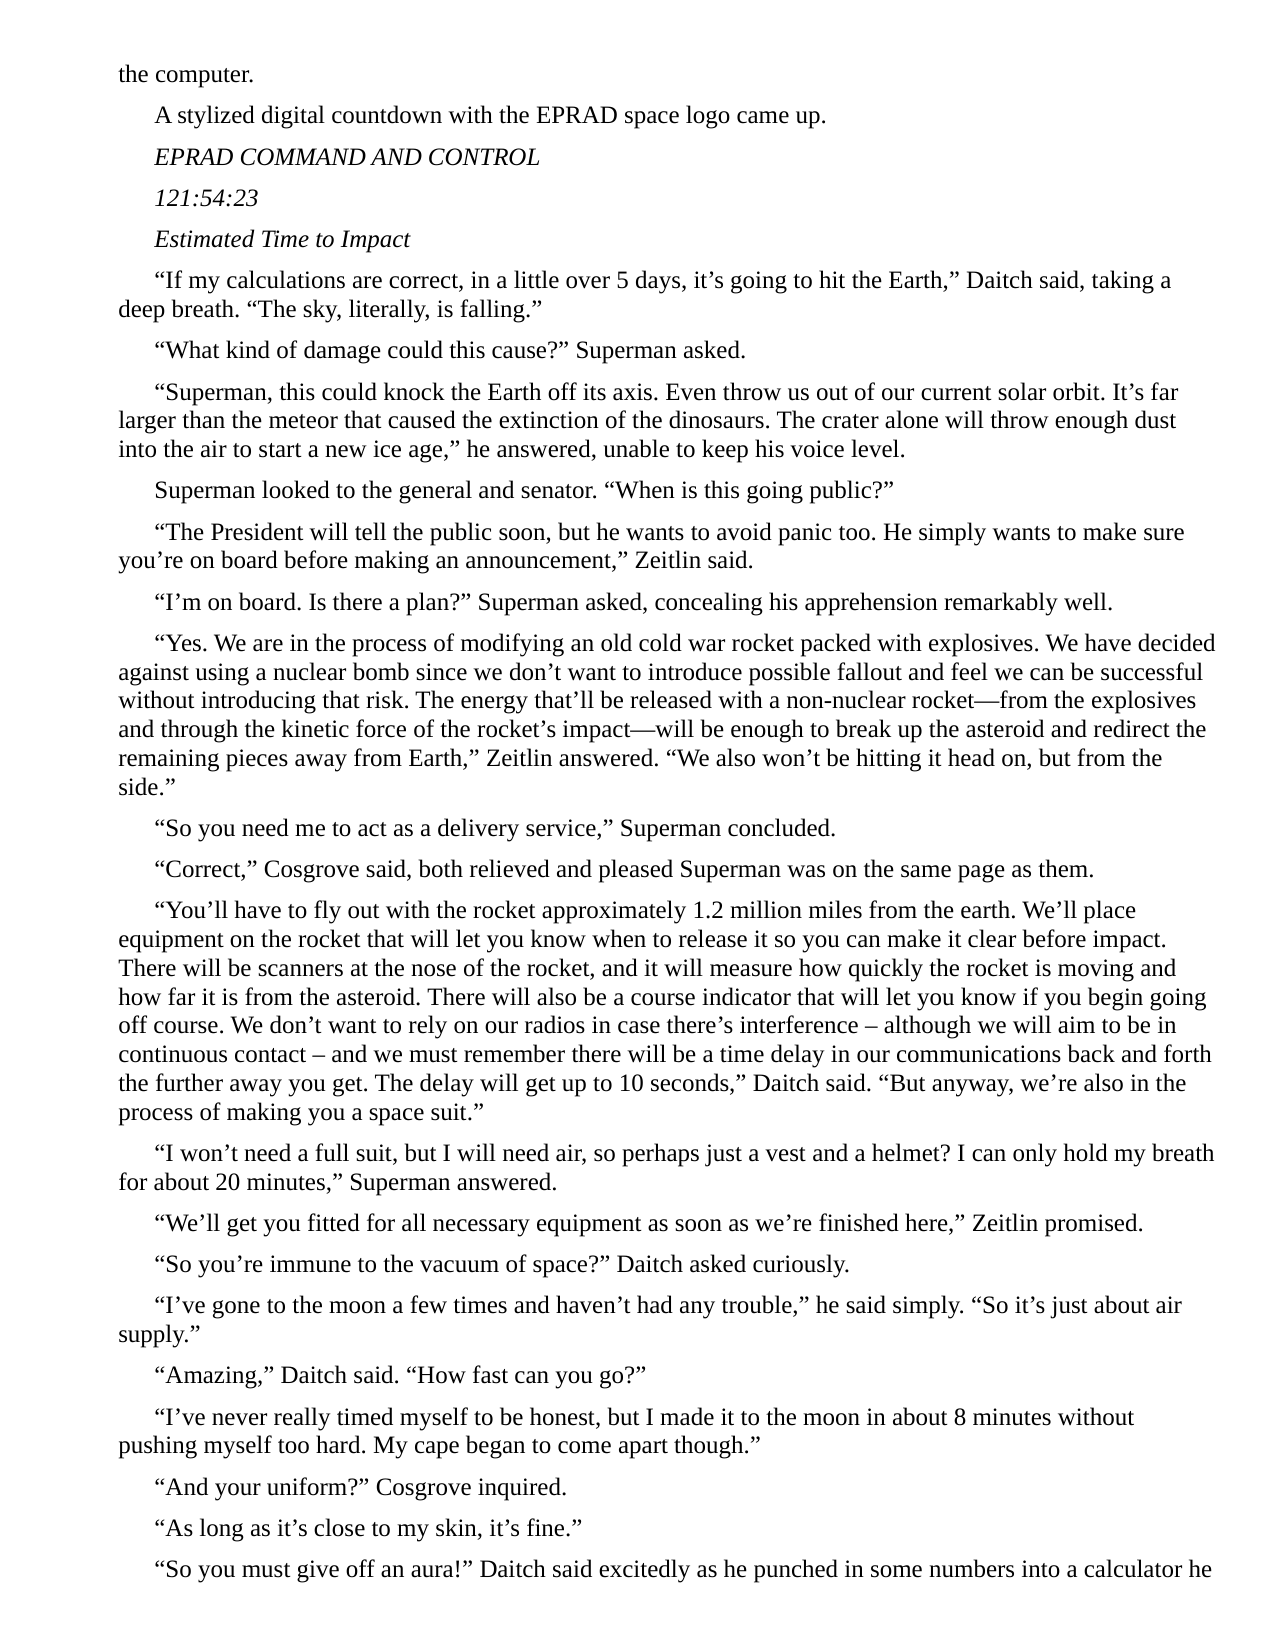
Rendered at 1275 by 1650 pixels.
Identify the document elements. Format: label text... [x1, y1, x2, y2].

text “Yes. We are in the process of modifying an old cold war rocket packed with explosives. We have decided against using a nuclear bomb since we don’t want to introduce possible fallout and feel we can be successful without introducing that risk. The energy that’ll be released with a non-nuclear rocket—from the explosives and through the kinetic force of the rocket’s impact—will be enough to break up the asteroid and redirect the remaining pieces away from Earth,” Zeitlin answered. “We also won’t be hitting it head on, but from the side.” [118, 628, 1216, 800]
text “What kind of damage could this cause?” Superman asked. [118, 335, 1216, 364]
text “Correct,” Cosgrove said, both relieved and pleased Superman was on the same page as them. [118, 854, 1216, 883]
text “And your uniform?” Cosgrove inquired. [118, 1472, 1216, 1500]
text “I’ve never really timed myself to be honest, but I made it to the moon in about 8 minutes without pushing myself too hard. My cape began to come apart though.” [118, 1402, 1216, 1459]
text Estimated Time to Impact [118, 224, 1216, 253]
text EPRAD COMMAND AND CONTROL [118, 142, 1216, 170]
text “I won’t need a full suit, but I will need air, so perhaps just a vest and a helmet? I can only hold my breath for about 20 minutes,” Superman answered. [118, 1138, 1216, 1195]
text “You’ll have to fly out with the rocket approximately 1.2 million miles from the earth. We’ll place equipment on the rocket that will let you know when to release it so you can make it clear before impact. There will be scanners at the nose of the rocket, and it will measure how quickly the rocket is moving and how far it is from the asteroid. There will also be a course indicator that will let you know if you begin going off course. We don’t want to rely on our radios in case there’s interference – although we will aim to be in continuous contact – and we must remember there will be a time delay in our communications back and forth the further away you get. The delay will get up to 10 seconds,” Daitch said. “But anyway, we’re also in the process of making you a space suit.” [118, 895, 1216, 1125]
text “If my calculations are correct, in a little over 5 days, it’s going to hit the Earth,” Daitch said, taking a deep breath. “The sky, literally, is falling.” [118, 265, 1216, 323]
text “So you need me to act as a delivery service,” Superman concluded. [118, 813, 1216, 842]
text “Superman, this could knock the Earth off its axis. Even throw us out of our current solar orbit. It’s far larger than the meteor that caused the extinction of the dinosaurs. The crater alone will throw enough dust into the air to start a new ice age,” he answered, unable to keep his voice level. [118, 377, 1216, 463]
text Superman looked to the general and senator. “When is this going public?” [118, 475, 1216, 504]
text A stylized digital countdown with the EPRAD space logo came up. [118, 100, 1216, 129]
text 121:54:23 [118, 183, 1216, 212]
text the computer. [118, 59, 1216, 88]
text “So you’re immune to the vacuum of space?” Daitch asked curiously. [118, 1249, 1216, 1278]
text “So you must give off an aura!” Daitch said excitedly as he punched in some numbers into a calculator he [118, 1554, 1216, 1583]
text “I’ve gone to the moon a few times and haven’t had any trouble,” he said simply. “So it’s just about air supply.” [118, 1290, 1216, 1348]
text “As long as it’s close to my skin, it’s fine.” [118, 1513, 1216, 1542]
text “I’m on board. Is there a plan?” Superman asked, concealing his apprehension remarkably well. [118, 587, 1216, 615]
text “The President will tell the public soon, but he wants to avoid panic too. He simply wants to make sure you’re on board before making an announcement,” Zeitlin said. [118, 517, 1216, 574]
text “We’ll get you fitted for all necessary equipment as soon as we’re finished here,” Zeitlin promised. [118, 1208, 1216, 1237]
text “Amazing,” Daitch said. “How fast can you go?” [118, 1360, 1216, 1389]
